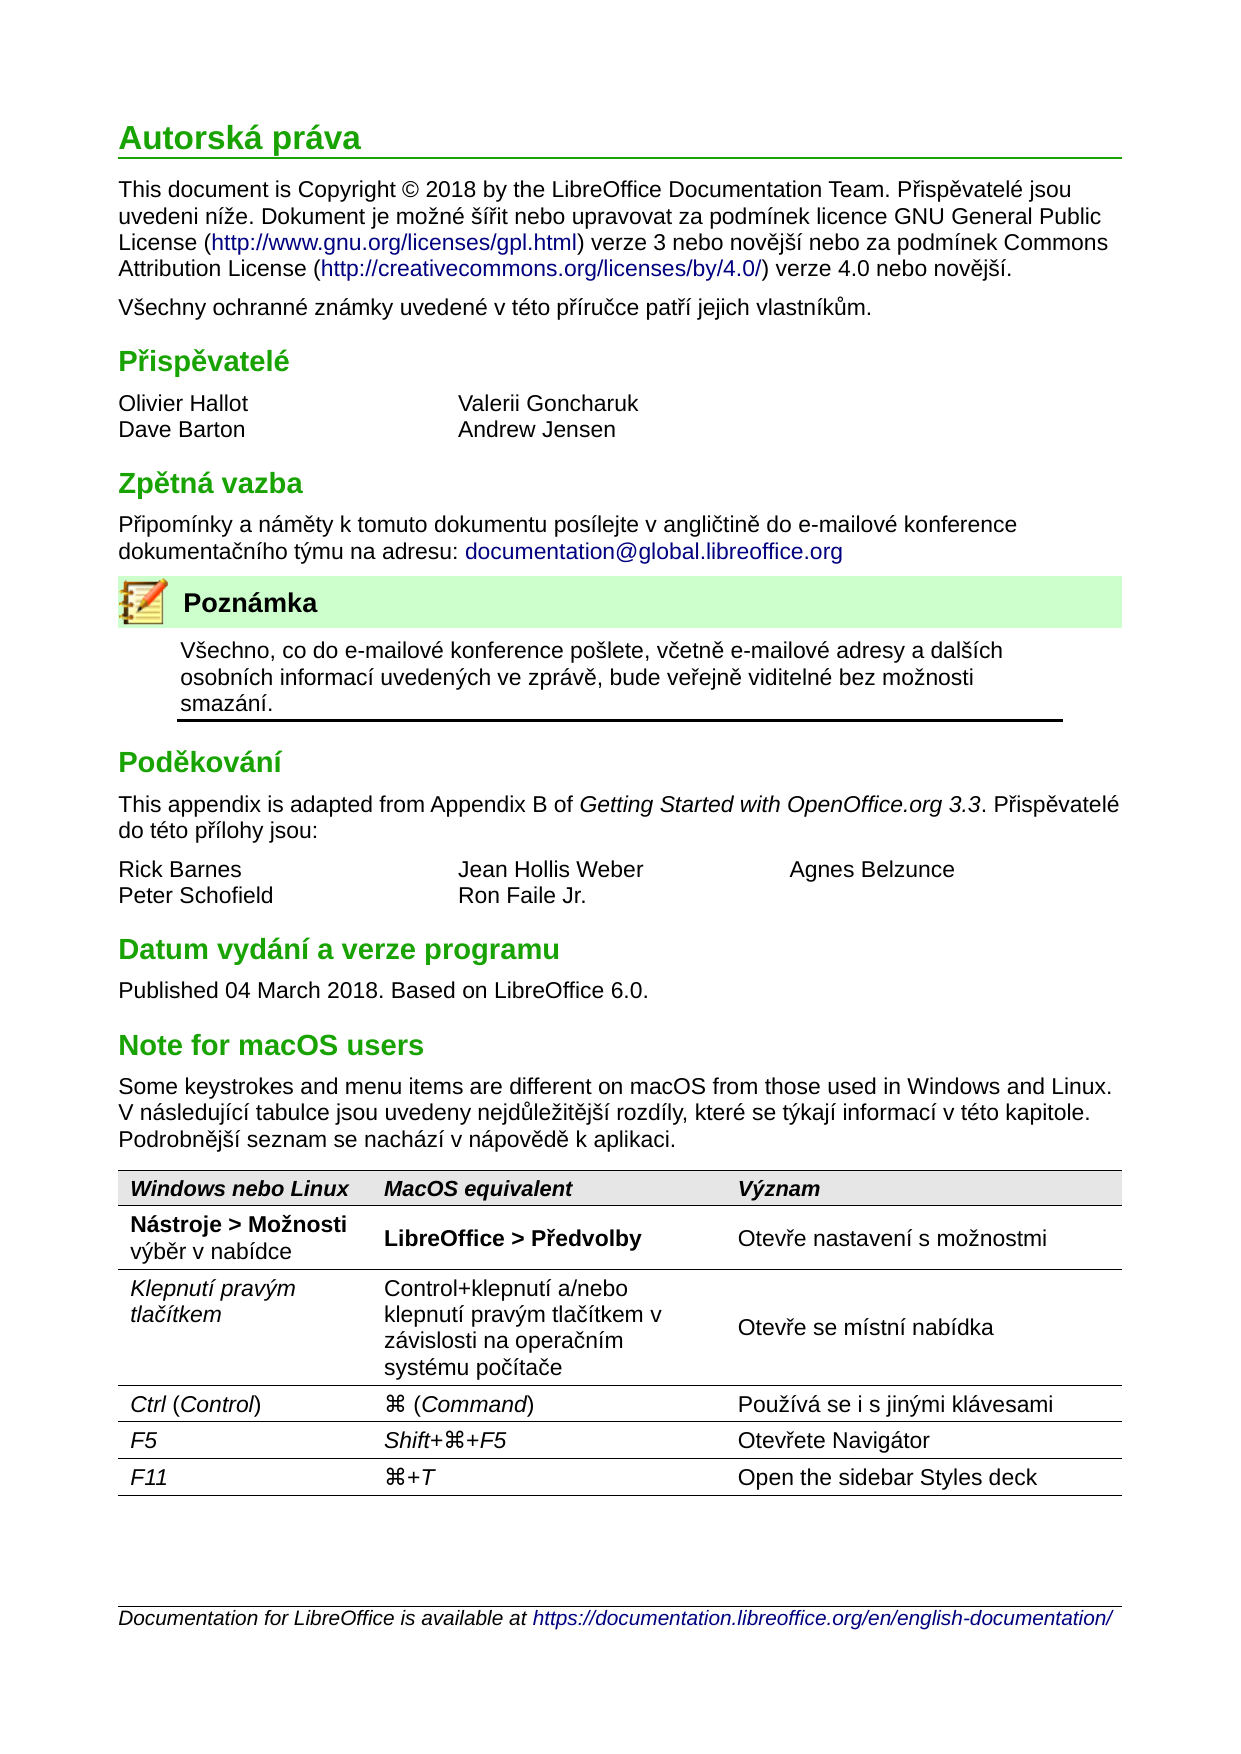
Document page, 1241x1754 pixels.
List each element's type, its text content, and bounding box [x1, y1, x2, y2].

table_header [789, 390, 1122, 416]
subtitle Datum vydání a verze programu [118, 932, 1122, 966]
text Všechno, co do e-mailové konference pošlete, včetně e-mailové adresy a dalších osobních informací uvedených ve zprávě, bude veřejně viditelné bez možnosti smazání. [177, 634, 1063, 719]
table_header Valerii Goncharuk [458, 390, 789, 416]
text Všechny ochranné známky uvedené v této příručce patří jejich vlastníkům. [118, 294, 1122, 321]
subtitle Note for macOS users [118, 1027, 1122, 1061]
table_cell F5 [118, 1422, 372, 1458]
subtitle Poznámka [118, 576, 1122, 628]
table_cell Peter Schofield [118, 882, 458, 908]
text Some keystrokes and menu items are different on macOS from those used in Windows and Linux. V následující tabulce jsou uvedeny nejdůležitější rozdíly, které se týkají informací v této kapitole. Podrobnější seznam se nachází v nápovědě k aplikaci. [118, 1073, 1122, 1152]
table_cell Control+klepnutí a/nebo klepnutí pravým tlačítkem v závislosti na operačním systému počítače [372, 1270, 726, 1384]
table_header Olivier Hallot [118, 390, 458, 416]
table_header Agnes Belzunce [789, 856, 1122, 882]
table_cell [789, 882, 1122, 908]
table_cell Otevřete Navigátor [726, 1422, 1122, 1458]
table_cell LibreOffice > Předvolby [372, 1206, 726, 1268]
text Published 04 March 2018. Based on LibreOffice 6.0. [118, 977, 1122, 1004]
subtitle Poděkování [118, 745, 1122, 779]
subtitle Přispěvatelé [118, 344, 1122, 378]
table_cell Otevře nastavení s možnostmi [726, 1206, 1122, 1268]
table_header Rick Barnes [118, 856, 458, 882]
table_cell F11 [118, 1459, 372, 1495]
table_header Význam [726, 1171, 1122, 1205]
table_cell ⌘ (Command) [372, 1386, 726, 1421]
table_header Jean Hollis Weber [458, 856, 789, 882]
table_cell Ron Faile Jr. [458, 882, 789, 908]
table_cell [789, 416, 1122, 442]
table_cell Andrew Jensen [458, 416, 789, 442]
text This document is Copyright © 2018 by the LibreOffice Documentation Team. Přispěvatelé jsou uvedeni níže. Dokument je možné šířit nebo upravovat za podmínek licence GNU General Public License (http://www.gnu.org/licenses/gpl.html) verze 3 nebo novější nebo za podmínek Commons Attribution License (http://creativecommons.org/licenses/by/4.0/) verze 4.0 nebo novější. [118, 176, 1122, 282]
table_cell Otevře se místní nabídka [726, 1270, 1122, 1384]
subtitle Autorská práva [118, 118, 1122, 157]
table_cell Klepnutí pravým tlačítkem [118, 1270, 372, 1384]
table_header MacOS equivalent [372, 1171, 726, 1205]
table_cell Open the sidebar Styles deck [726, 1459, 1122, 1495]
table_cell Dave Barton [118, 416, 458, 442]
table_cell Používá se i s jinými klávesami [726, 1386, 1122, 1421]
table_cell Nástroje > Možnosti výběr v nabídce [118, 1206, 372, 1268]
text Připomínky a náměty k tomuto dokumentu posílejte v angličtině do e-mailové konference dokumentačního týmu na adresu: documentation@global.libreoffice.org [118, 511, 1122, 564]
table_cell Ctrl (Control) [118, 1386, 372, 1421]
table_header Windows nebo Linux [118, 1171, 372, 1205]
table_cell ⌘+T [372, 1459, 726, 1495]
subtitle Zpětná vazba [118, 466, 1122, 499]
picture [119, 577, 170, 628]
table_cell Shift+⌘+F5 [372, 1422, 726, 1458]
text This appendix is adapted from Appendix B of Getting Started with OpenOffice.org 3.3. Přispěvatelé do této přílohy jsou: [118, 791, 1122, 843]
